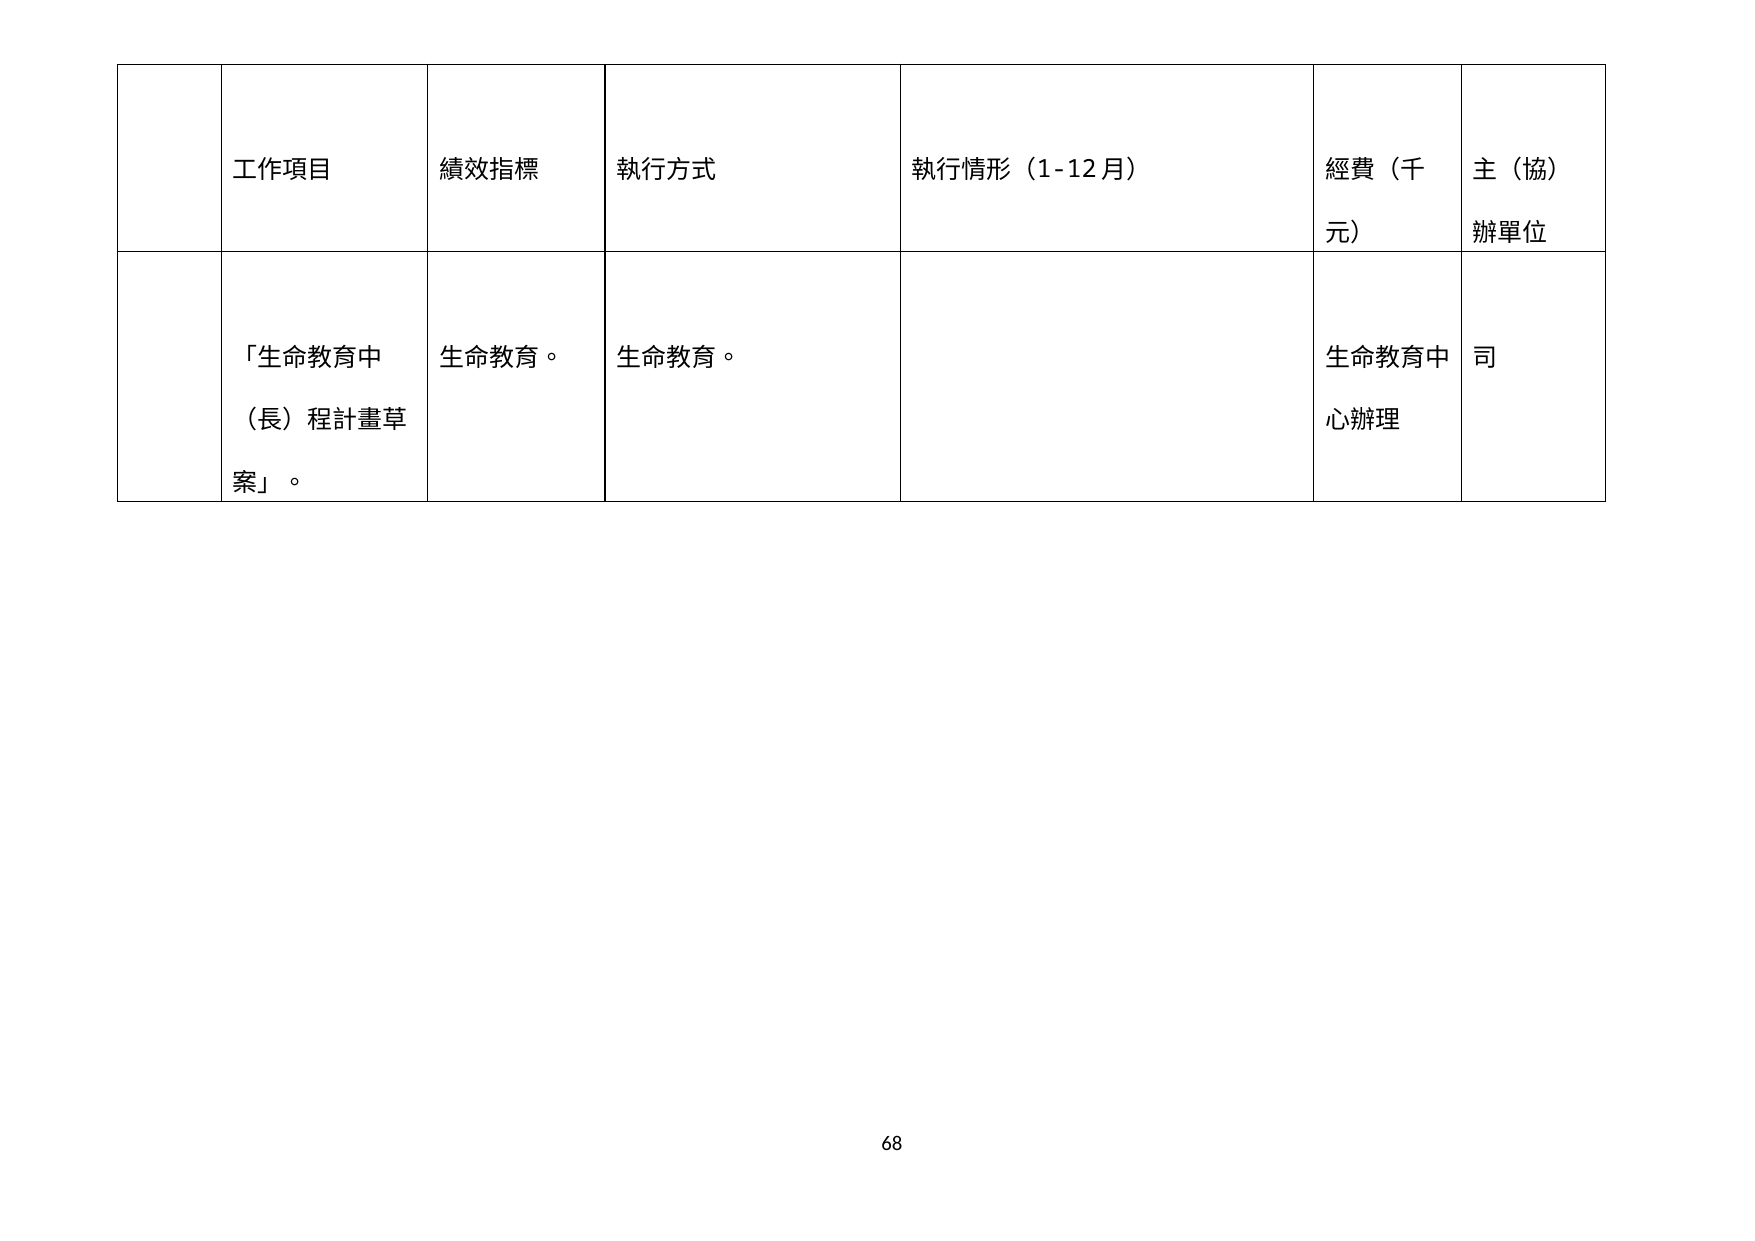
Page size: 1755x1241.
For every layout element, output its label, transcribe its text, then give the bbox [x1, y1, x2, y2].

table_header 工作項目 [222, 65, 427, 251]
table_header 主（協）辦單位 [1462, 65, 1605, 251]
table_header [118, 65, 221, 251]
table_cell 生命教育中心辦理 [1314, 252, 1461, 501]
table_cell 司 [1462, 252, 1605, 501]
table_header 經費（千元） [1314, 65, 1461, 251]
table_header 執行情形（1-12月） [901, 65, 1313, 251]
table_cell 生命教育。 [428, 252, 604, 501]
table_cell [901, 252, 1313, 501]
table_header 執行方式 [606, 65, 900, 251]
table_cell 「生命教育中（長）程計畫草案」。 [222, 252, 427, 501]
table_header 績效指標 [428, 65, 604, 251]
table_cell 生命教育。 [606, 252, 900, 501]
table_cell [118, 252, 221, 501]
